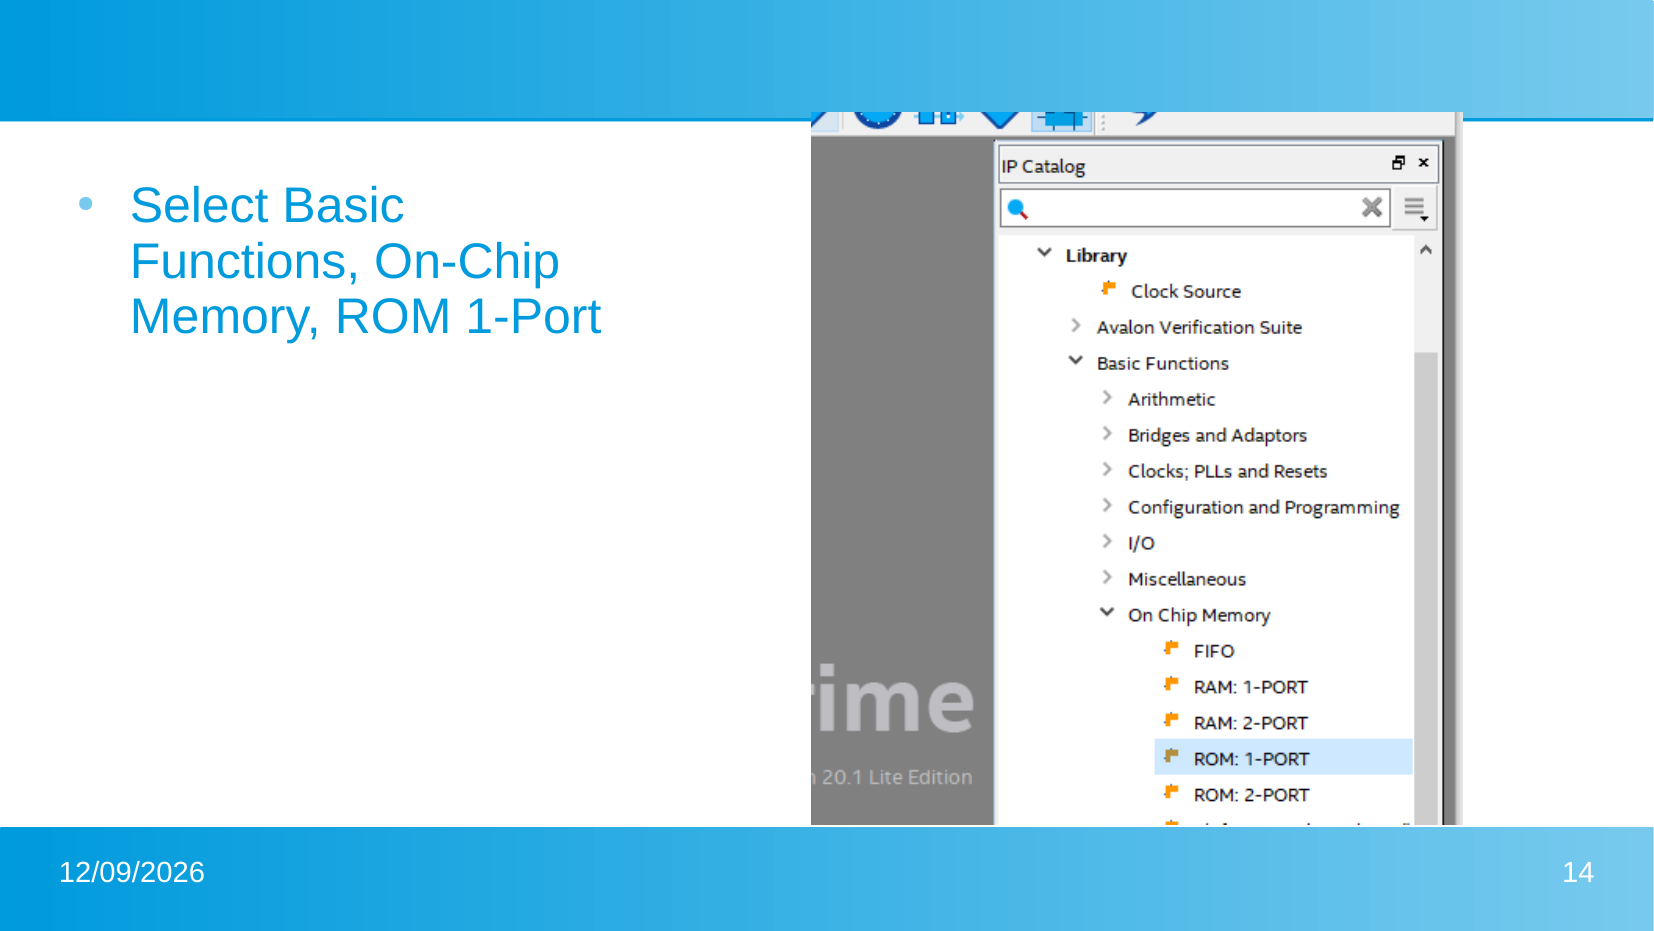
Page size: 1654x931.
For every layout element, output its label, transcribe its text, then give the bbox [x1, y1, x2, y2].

picture [811, 112, 1463, 826]
list Select Basic Functions, On-Chip Memory, ROM 1-Port [59, 177, 638, 768]
